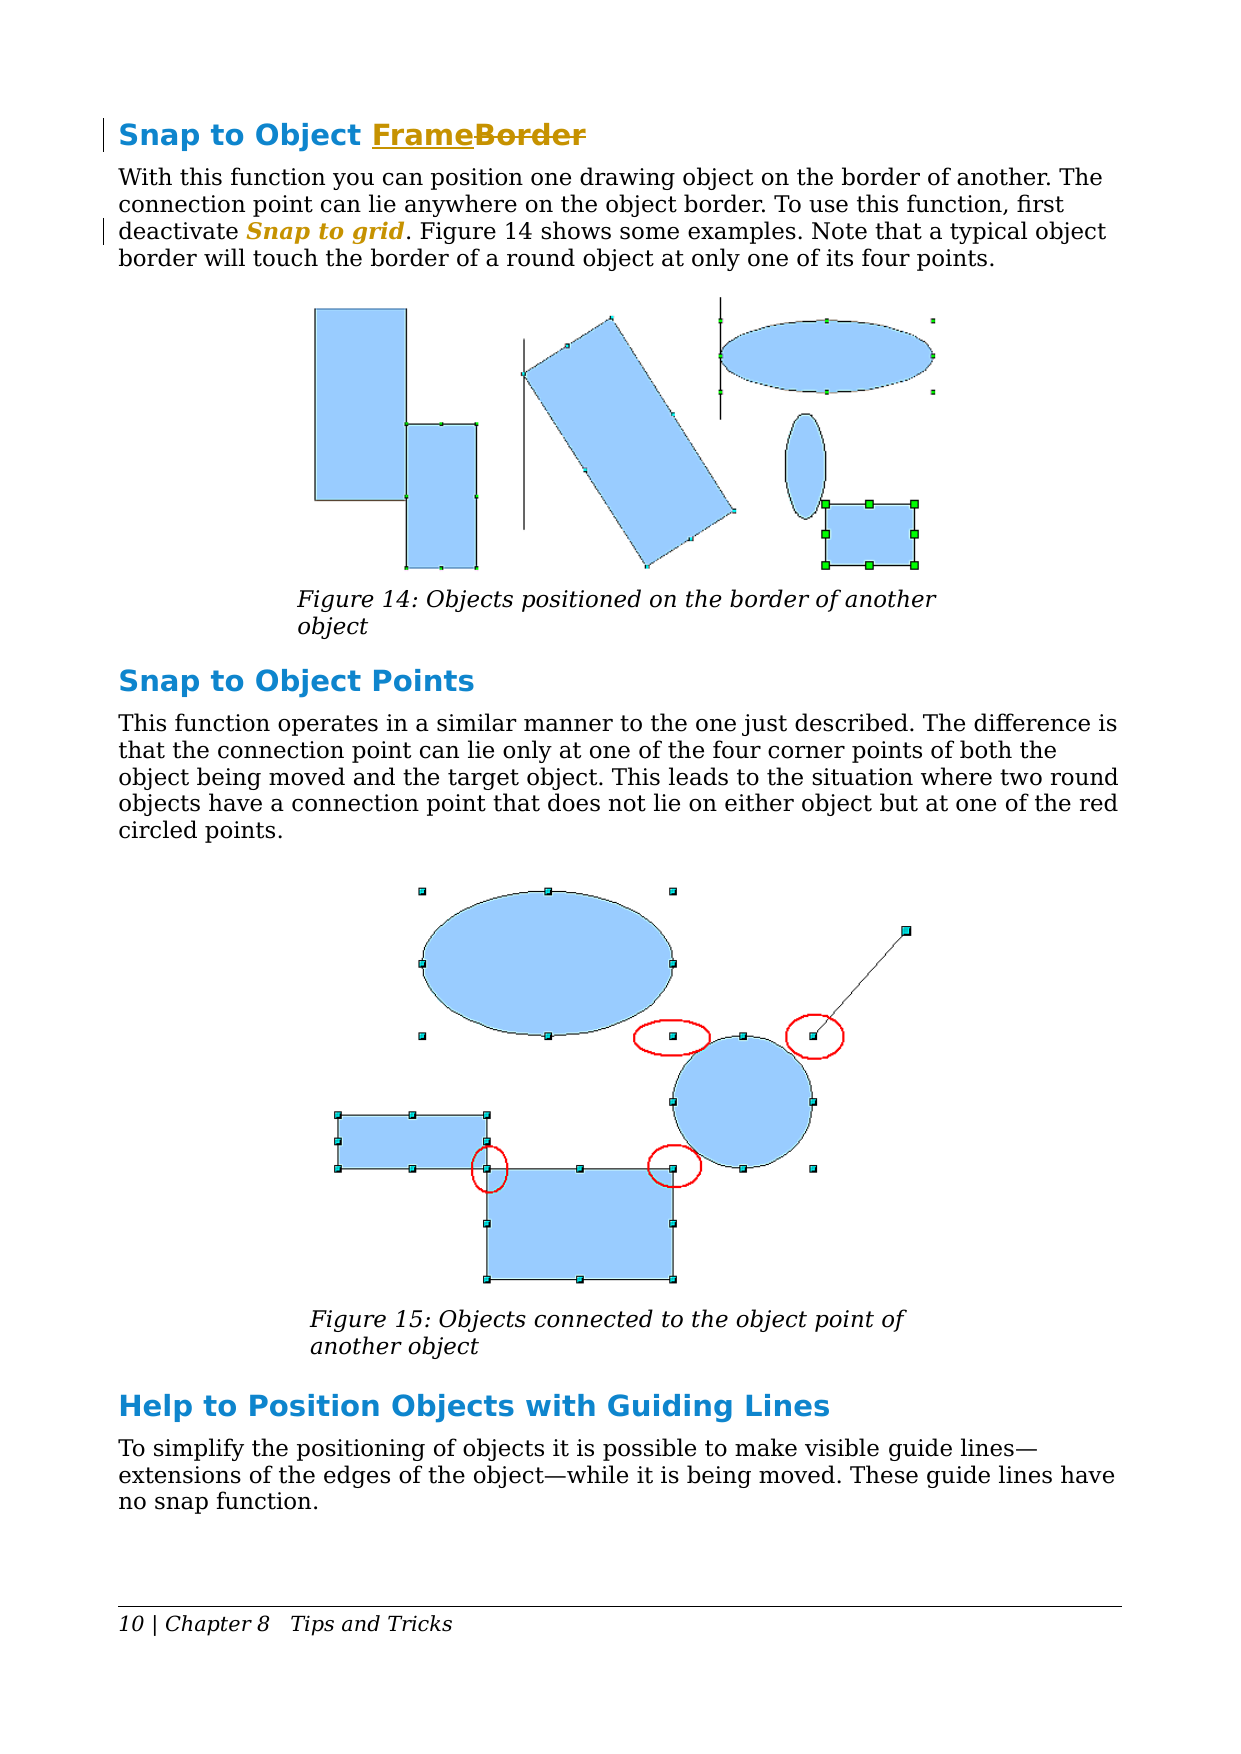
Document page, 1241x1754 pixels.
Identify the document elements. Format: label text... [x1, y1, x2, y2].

picture [297, 296, 944, 580]
subtitle Snap to Object Points [118, 664, 1122, 698]
subtitle Snap to Object Frame [118, 118, 1122, 152]
text To simplify the positioning of objects it is possible to make visible guide lines—extensions of the edges of the object—while it is being moved. These guide lines have no snap function. [118, 1435, 1122, 1515]
text Figure 15: Objects connected to the object point of another object [310, 1307, 930, 1360]
list Figure 14: Objects positioned on the border of another object [297, 586, 943, 640]
text With this function you can position one drawing object on the border of another. The connection point can lie anywhere on the object border. To use this function, first deactivate Snap to grid. Figure 14 shows some examples. Note that a typical object border will touch the border of a round object at only one of its four points. [118, 164, 1122, 271]
subtitle Help to Position Objects with Guiding Lines [118, 1389, 1122, 1423]
picture [309, 868, 931, 1301]
text This function operates in a similar manner to the one just described. The difference is that the connection point can lie only at one of the four corner points of both the object being moved and the target object. This leads to the situation where two round objects have a connection point that does not lie on either object but at one of the red circled points. [118, 710, 1122, 844]
